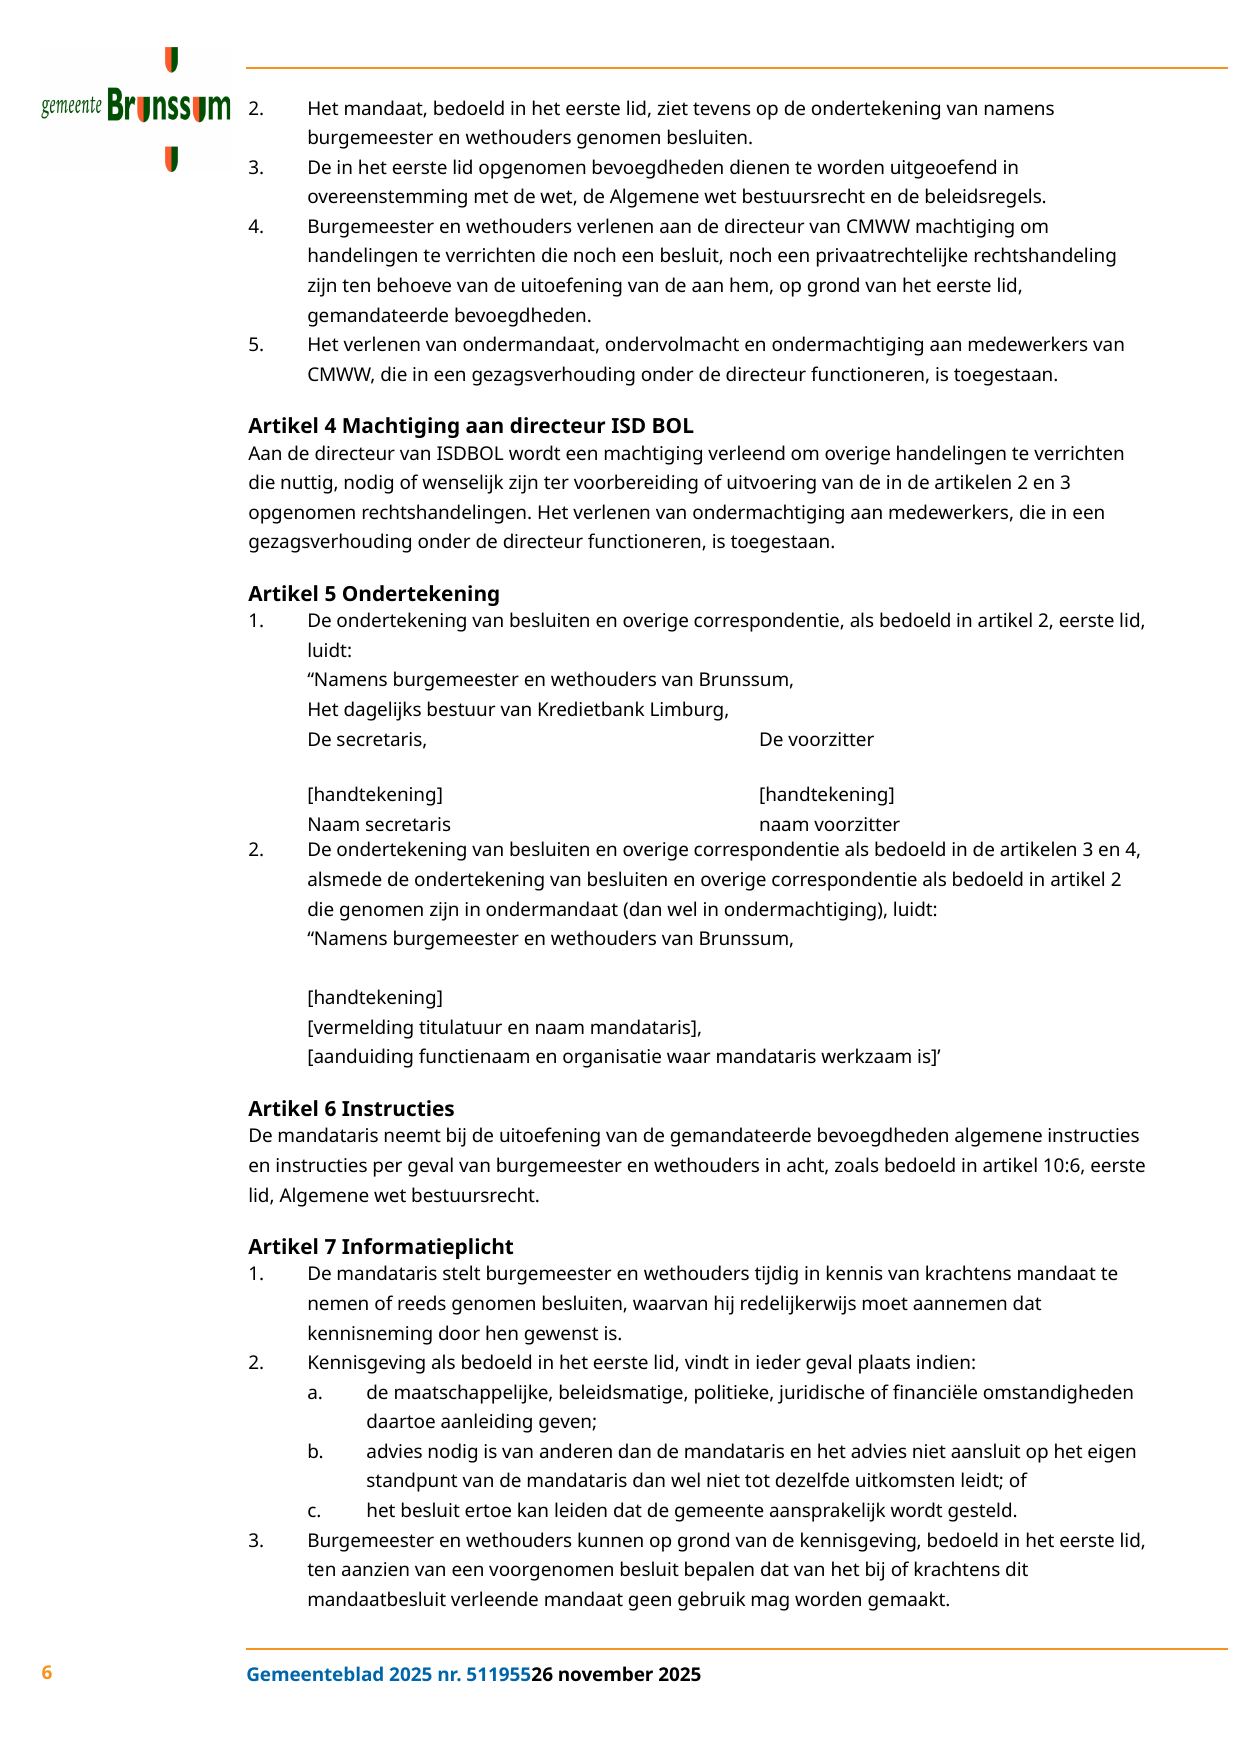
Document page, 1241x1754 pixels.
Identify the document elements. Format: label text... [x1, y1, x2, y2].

list De ondertekening van besluiten en overige correspondentie, als bedoeld in artikel 2, eerste lid, luidt: [248, 607, 1152, 663]
list [handtekening] [248, 984, 1152, 1010]
text Aan de directeur van ISDBOL wordt een machtiging verleend om overige handelingen te verrichten die nuttig, nodig of wenselijk zijn ter voorbereiding of uitvoering van de in de artikelen 2 en 3 opgenomen rechtshandelingen. Het verlenen van ondermachtiging aan medewerkers, die in een gezagsverhouding onder de directeur functioneren, is toegestaan. [248, 440, 1152, 554]
list “Namens burgemeester en wethouders van Brunssum, [248, 925, 1152, 951]
list de maatschappelijke, beleidsmatige, politieke, juridische of financiële omstandigheden daartoe aanleiding geven; [307, 1379, 1152, 1434]
list “Namens burgemeester en wethouders van Brunssum, [248, 667, 1152, 692]
list De ondertekening van besluiten en overige correspondentie als bedoeld in de artikelen 3 en 4, alsmede de ondertekening van besluiten en overige correspondentie als bedoeld in artikel 2 die genomen zijn in ondermandaat (dan wel in ondermachtiging), luidt: [248, 837, 1152, 922]
text Artikel 4 Machtiging aan directeur ISD BOL [248, 411, 1152, 440]
table_header De voorzitter [759, 726, 1211, 781]
text Artikel 7 Informatieplicht [248, 1232, 1152, 1261]
list De mandataris stelt burgemeester en wethouders tijdig in kennis van krachtens mandaat te nemen of reeds genomen besluiten, waarvan hij redelijkerwijs moet aannemen dat kennisneming door hen gewenst is. [248, 1261, 1152, 1346]
list Burgemeester en wethouders kunnen op grond van de kennisgeving, bedoeld in het eerste lid, ten aanzien van een voorgenomen besluit bepalen dat van het bij of krachtens dit mandaatbesluit verleende mandaat geen gebruik mag worden gemaakt. [248, 1527, 1152, 1612]
list Het mandaat, bedoeld in het eerste lid, ziet tevens op de ondertekening van namens burgemeester en wethouders genomen besluiten. [248, 95, 1152, 150]
list Het verlenen van ondermandaat, ondervolmacht en ondermachtiging aan medewerkers van CMWW, die in een gezagsverhouding onder de directeur functioneren, is toegestaan. [248, 331, 1152, 387]
table_header De secretaris, [307, 726, 759, 781]
list advies nodig is van anderen dan de mandataris en het advies niet aansluit op het eigen standpunt van de mandataris dan wel niet tot dezelfde uitkomsten leidt; of [307, 1438, 1152, 1493]
table_cell [handtekening] naam voorzitter [759, 781, 1211, 837]
picture [41, 47, 231, 172]
list Burgemeester en wethouders verlenen aan de directeur van CMWW machtiging om handelingen te verrichten die noch een besluit, noch een privaatrechtelijke rechtshandeling zijn ten behoeve van de uitoefening van de aan hem, op grond van het eerste lid, gemandateerde bevoegdheden. [248, 213, 1152, 328]
table_cell [handtekening] Naam secretaris [307, 781, 759, 837]
list De in het eerste lid opgenomen bevoegdheden dienen te worden uitgeoefend in overeenstemming met de wet, de Algemene wet bestuursrecht en de beleidsregels. [248, 154, 1152, 209]
text Artikel 6 Instructies [248, 1094, 1152, 1123]
list [vermelding titulatuur en naam mandataris], [248, 1014, 1152, 1040]
list het besluit ertoe kan leiden dat de gemeente aansprakelijk wordt gesteld. [307, 1497, 1152, 1523]
list Het dagelijks bestuur van Kredietbank Limburg, [248, 696, 1152, 722]
text Artikel 5 Ondertekening [248, 579, 1152, 607]
list Kennisgeving als bedoeld in het eerste lid, vindt in ieder geval plaats indien: [248, 1349, 1152, 1375]
text De mandataris neemt bij de uitoefening van de gemandateerde bevoegdheden algemene instructies en instructies per geval van burgemeester en wethouders in acht, zoals bedoeld in artikel 10:6, eerste lid, Algemene wet bestuursrecht. [248, 1123, 1152, 1207]
list [aanduiding functienaam en organisatie waar mandataris werkzaam is]’ [248, 1044, 1152, 1069]
